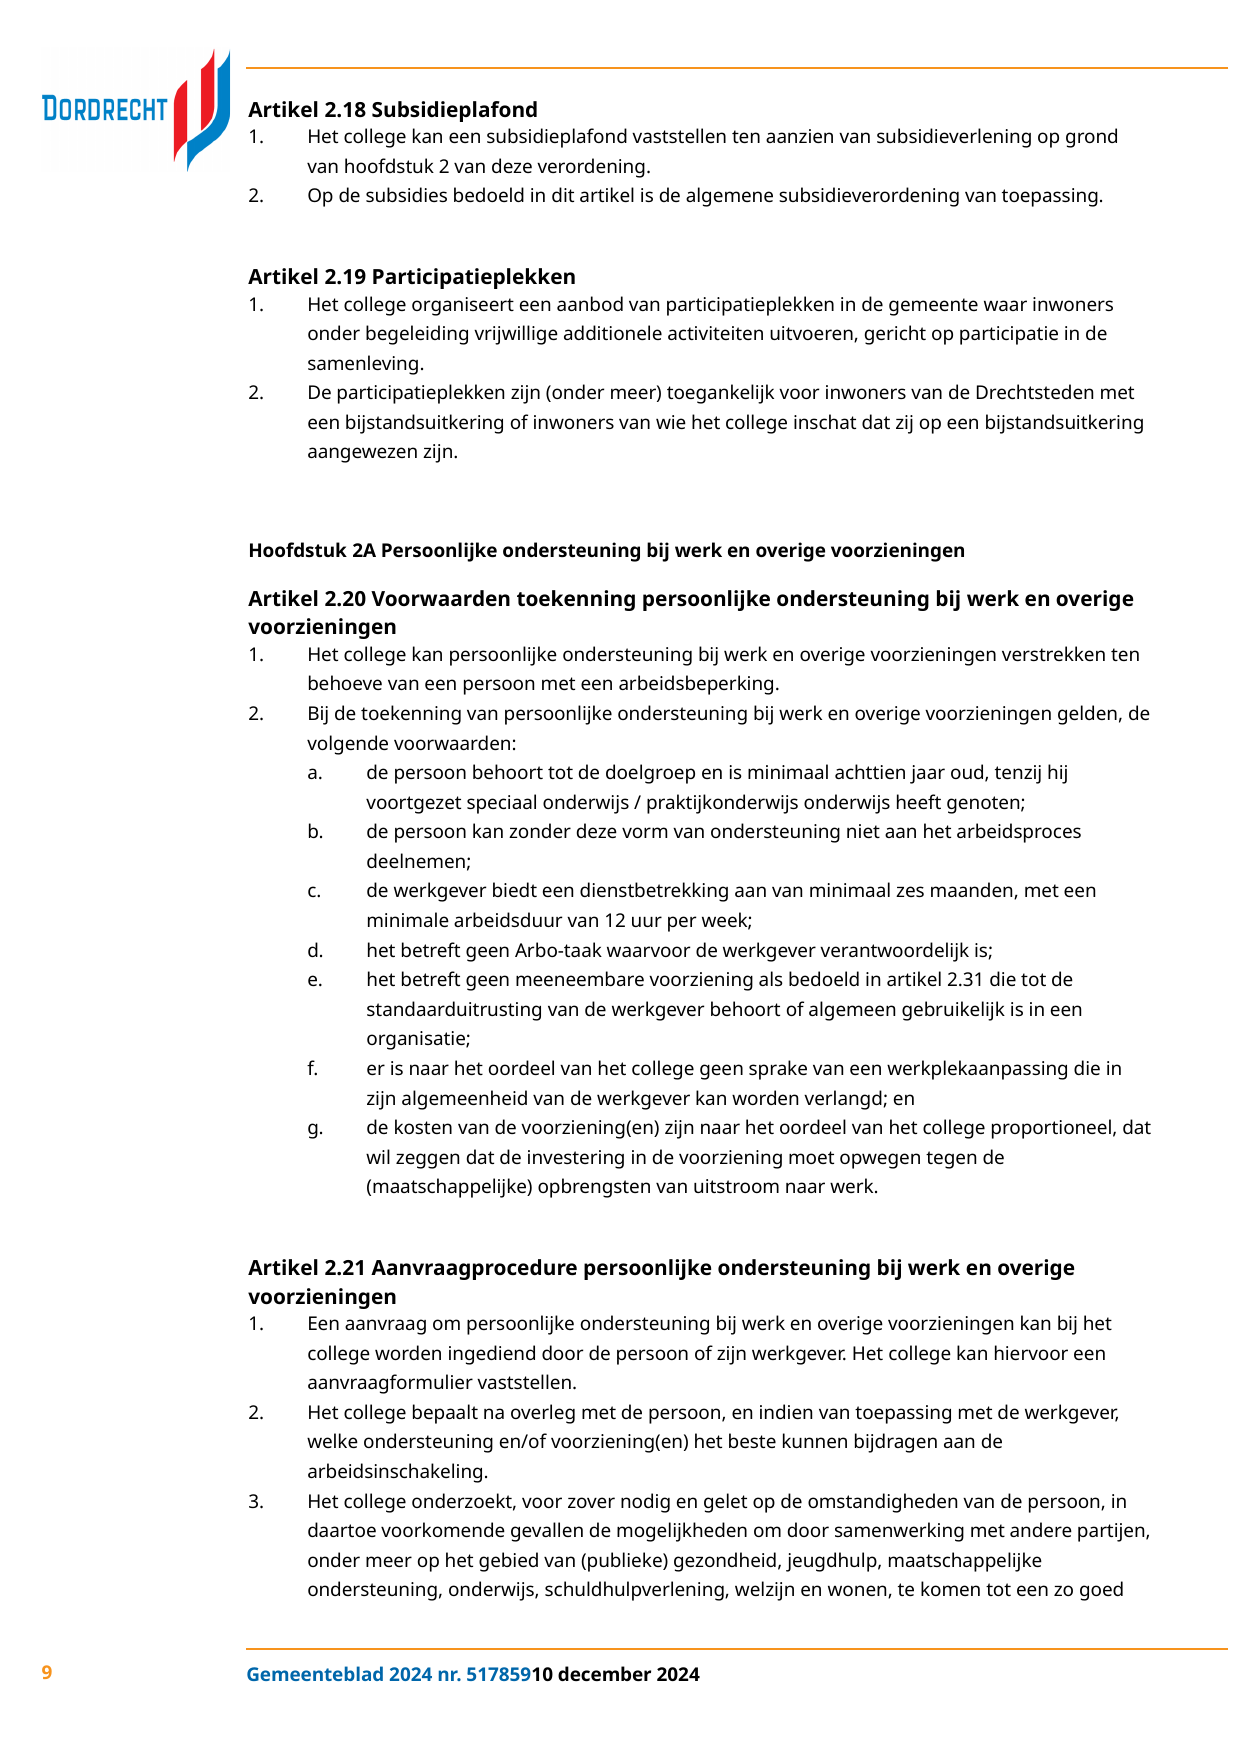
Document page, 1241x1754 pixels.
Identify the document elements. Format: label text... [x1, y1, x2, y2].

list Het college organiseert een aanbod van participatieplekken in de gemeente waar inwoners onder begeleiding vrijwillige additionele activiteiten uitvoeren, gericht op participatie in de samenleving. [248, 291, 1152, 376]
text Hoofdstuk 2A Persoonlijke ondersteuning bij werk en overige voorzieningen [248, 535, 1152, 563]
list het betreft geen Arbo-taak waarvoor de werkgever verantwoordelijk is; [307, 937, 1152, 962]
text Artikel 2.21 Aanvraagprocedure persoonlijke ondersteuning bij werk en overige voorzieningen [248, 1253, 1152, 1310]
list Het college kan een subsidieplafond vaststellen ten aanzien van subsidieverlening op grond van hoofdstuk 2 van deze verordening. [248, 123, 1152, 178]
list Een aanvraag om persoonlijke ondersteuning bij werk en overige voorzieningen kan bij het college worden ingediend door de persoon of zijn werkgever. Het college kan hiervoor een aanvraagformulier vaststellen. [248, 1310, 1152, 1395]
list de kosten van de voorziening(en) zijn naar het oordeel van het college proportioneel, dat wil zeggen dat de investering in de voorziening moet opwegen tegen de (maatschappelijke) opbrengsten van uitstroom naar werk. [307, 1114, 1152, 1199]
list Op de subsidies bedoeld in dit artikel is de algemene subsidieverordening van toepassing. [248, 182, 1152, 208]
list de werkgever biedt een dienstbetrekking aan van minimaal zes maanden, met een minimale arbeidsduur van 12 uur per week; [307, 878, 1152, 933]
list de persoon kan zonder deze vorm van ondersteuning niet aan het arbeidsproces deelnemen; [307, 818, 1152, 874]
list De participatieplekken zijn (onder meer) toegankelijk voor inwoners van de Drechtsteden met een bijstandsuitkering of inwoners van wie het college inschat dat zij op een bijstandsuitkering aangewezen zijn. [248, 379, 1152, 464]
list de persoon behoort tot de doelgroep en is minimaal achttien jaar oud, tenzij hij voortgezet speciaal onderwijs / praktijkonderwijs onderwijs heeft genoten; [307, 759, 1152, 814]
list Het college bepaalt na overleg met de persoon, en indien van toepassing met de werkgever, welke ondersteuning en/of voorziening(en) het beste kunnen bijdragen aan de arbeidsinschakeling. [248, 1399, 1152, 1484]
list Bij de toekenning van persoonlijke ondersteuning bij werk en overige voorzieningen gelden, de volgende voorwaarden: [248, 700, 1152, 755]
list er is naar het oordeel van het college geen sprake van een werkplekaanpassing die in zijn algemeenheid van de werkgever kan worden verlangd; en [307, 1055, 1152, 1110]
text Artikel 2.20 Voorwaarden toekenning persoonlijke ondersteuning bij werk en overige voorzieningen [248, 584, 1152, 641]
picture [41, 47, 231, 172]
text Artikel 2.18 Subsidieplafond [248, 95, 1152, 123]
list Het college onderzoekt, voor zover nodig en gelet op de omstandigheden van de persoon, in daartoe voorkomende gevallen de mogelijkheden om door samenwerking met andere partijen, onder meer op het gebied van (publieke) gezondheid, jeugdhulp, maatschappelijke ondersteuning, onderwijs, schuldhulpverlening, welzijn en wonen, te komen tot een zo goed [248, 1488, 1152, 1602]
list het betreft geen meeneembare voorziening als bedoeld in artikel 2.31 die tot de standaarduitrusting van de werkgever behoort of algemeen gebruikelijk is in een organisatie; [307, 966, 1152, 1051]
text Artikel 2.19 Participatieplekken [248, 262, 1152, 291]
list Het college kan persoonlijke ondersteuning bij werk en overige voorzieningen verstrekken ten behoeve van een persoon met een arbeidsbeperking. [248, 641, 1152, 696]
